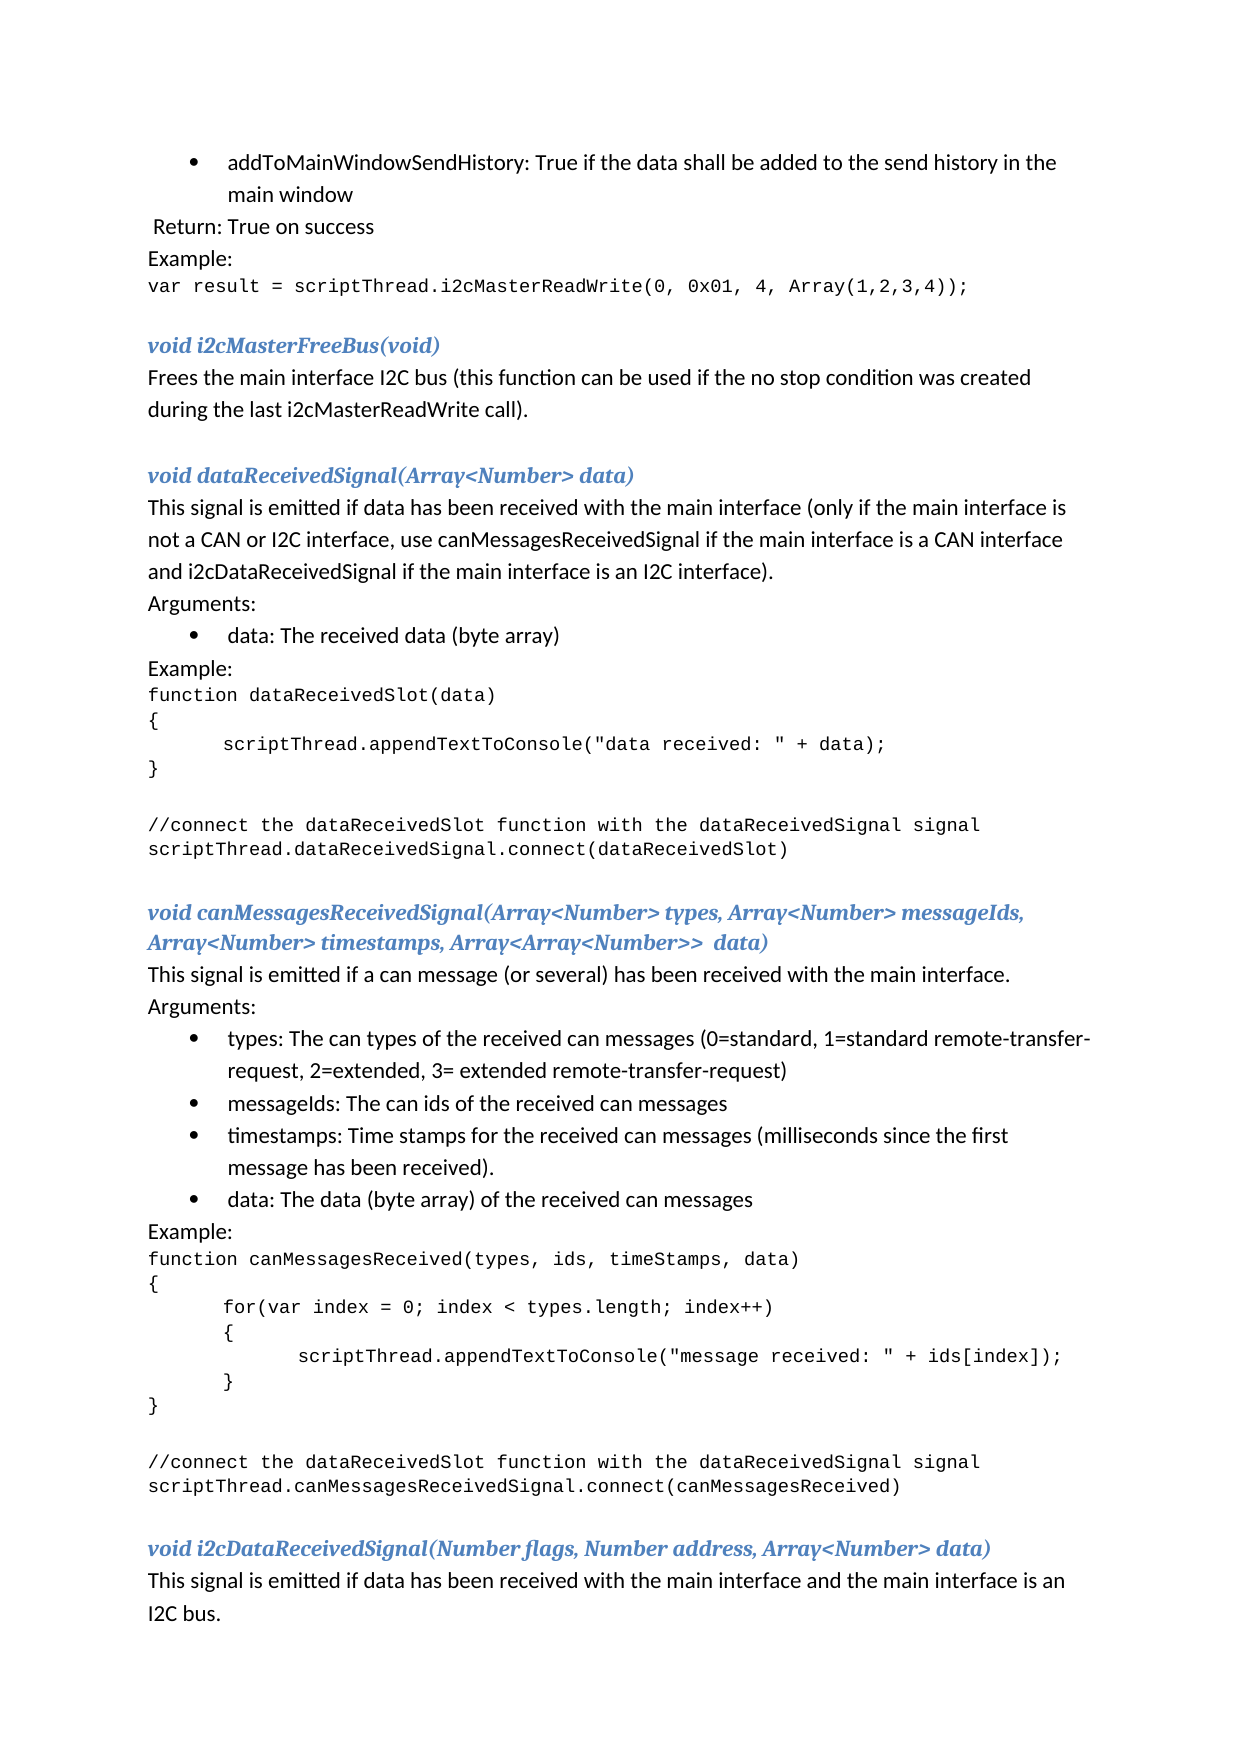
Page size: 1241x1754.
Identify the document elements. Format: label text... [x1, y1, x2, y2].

text Arguments: [148, 992, 1093, 1020]
text scriptThread.appendTextToConsole("message received: " + ids[index]); [148, 1347, 1093, 1368]
text This signal is emitted if data has been received with the main interface and the main interface is an I2C bus. [148, 1566, 1093, 1627]
text Arguments: [148, 589, 1093, 617]
list addToMainWindowSendHistory: True if the data shall be added to the send history in the main window [190, 148, 1093, 208]
subtitle void canMessagesReceivedSignal(Array<Number> types, Array<Number> messageIds, Array<Number> timestamps, Array<Array<Number>> data) [148, 899, 1093, 956]
list timestamps: Time stamps for the received can messages (milliseconds since the first message has been received). [190, 1121, 1093, 1181]
text Example: [148, 244, 1093, 272]
text Return: True on success [148, 212, 1093, 240]
text Frees the main interface I2C bus (this function can be used if the no stop condition was created during the last i2cMasterReadWrite call). [148, 363, 1093, 423]
text { [148, 1274, 1093, 1295]
text Example: [148, 1217, 1093, 1245]
text function canMessagesReceived(types, ids, timeStamps, data) [148, 1249, 1093, 1271]
text for(var index = 0; index < types.length; index++) [148, 1298, 1093, 1319]
text This signal is emitted if data has been received with the main interface (only if the main interface is not a CAN or I2C interface, use canMessagesReceivedSignal if the main interface is a CAN interface and i2cDataReceivedSignal if the main interface is an I2C interface). [148, 493, 1093, 585]
list data: The received data (byte array) [190, 622, 1093, 649]
text function dataReceivedSlot(data) [148, 686, 1093, 707]
list types: The can types of the received can messages (0=standard, 1=standard remote-transfer-request, 2=extended, 3= extended remote-transfer-request) [190, 1024, 1093, 1084]
text var result = scriptThread.i2cMasterReadWrite(0, 0x01, 4, Array(1,2,3,4)); [148, 276, 1093, 298]
subtitle void dataReceivedSignal(Array<Number> data) [148, 463, 1093, 489]
text Example: [148, 654, 1093, 682]
text } [148, 1371, 1093, 1393]
subtitle void i2cMasterFreeBus(void) [148, 333, 1093, 359]
text scriptThread.dataReceivedSignal.connect(dataReceivedSlot) [148, 840, 1093, 861]
text scriptThread.appendTextToConsole("data received: " + data); [148, 735, 1093, 756]
text } [148, 759, 1093, 780]
text scriptThread.canMessagesReceivedSignal.connect(canMessagesReceived) [148, 1477, 1093, 1498]
text } [148, 1396, 1093, 1417]
text { [148, 1323, 1093, 1344]
text //connect the dataReceivedSlot function with the dataReceivedSignal signal [148, 816, 1093, 837]
text //connect the dataReceivedSlot function with the dataReceivedSignal signal [148, 1452, 1093, 1474]
subtitle void i2cDataReceivedSignal(Number flags, Number address, Array<Number> data) [148, 1536, 1093, 1563]
list messageIds: The can ids of the received can messages [190, 1089, 1093, 1117]
list data: The data (byte array) of the received can messages [190, 1185, 1093, 1213]
text { [148, 710, 1093, 732]
text This signal is emitted if a can message (or several) has been received with the main interface. [148, 960, 1093, 988]
